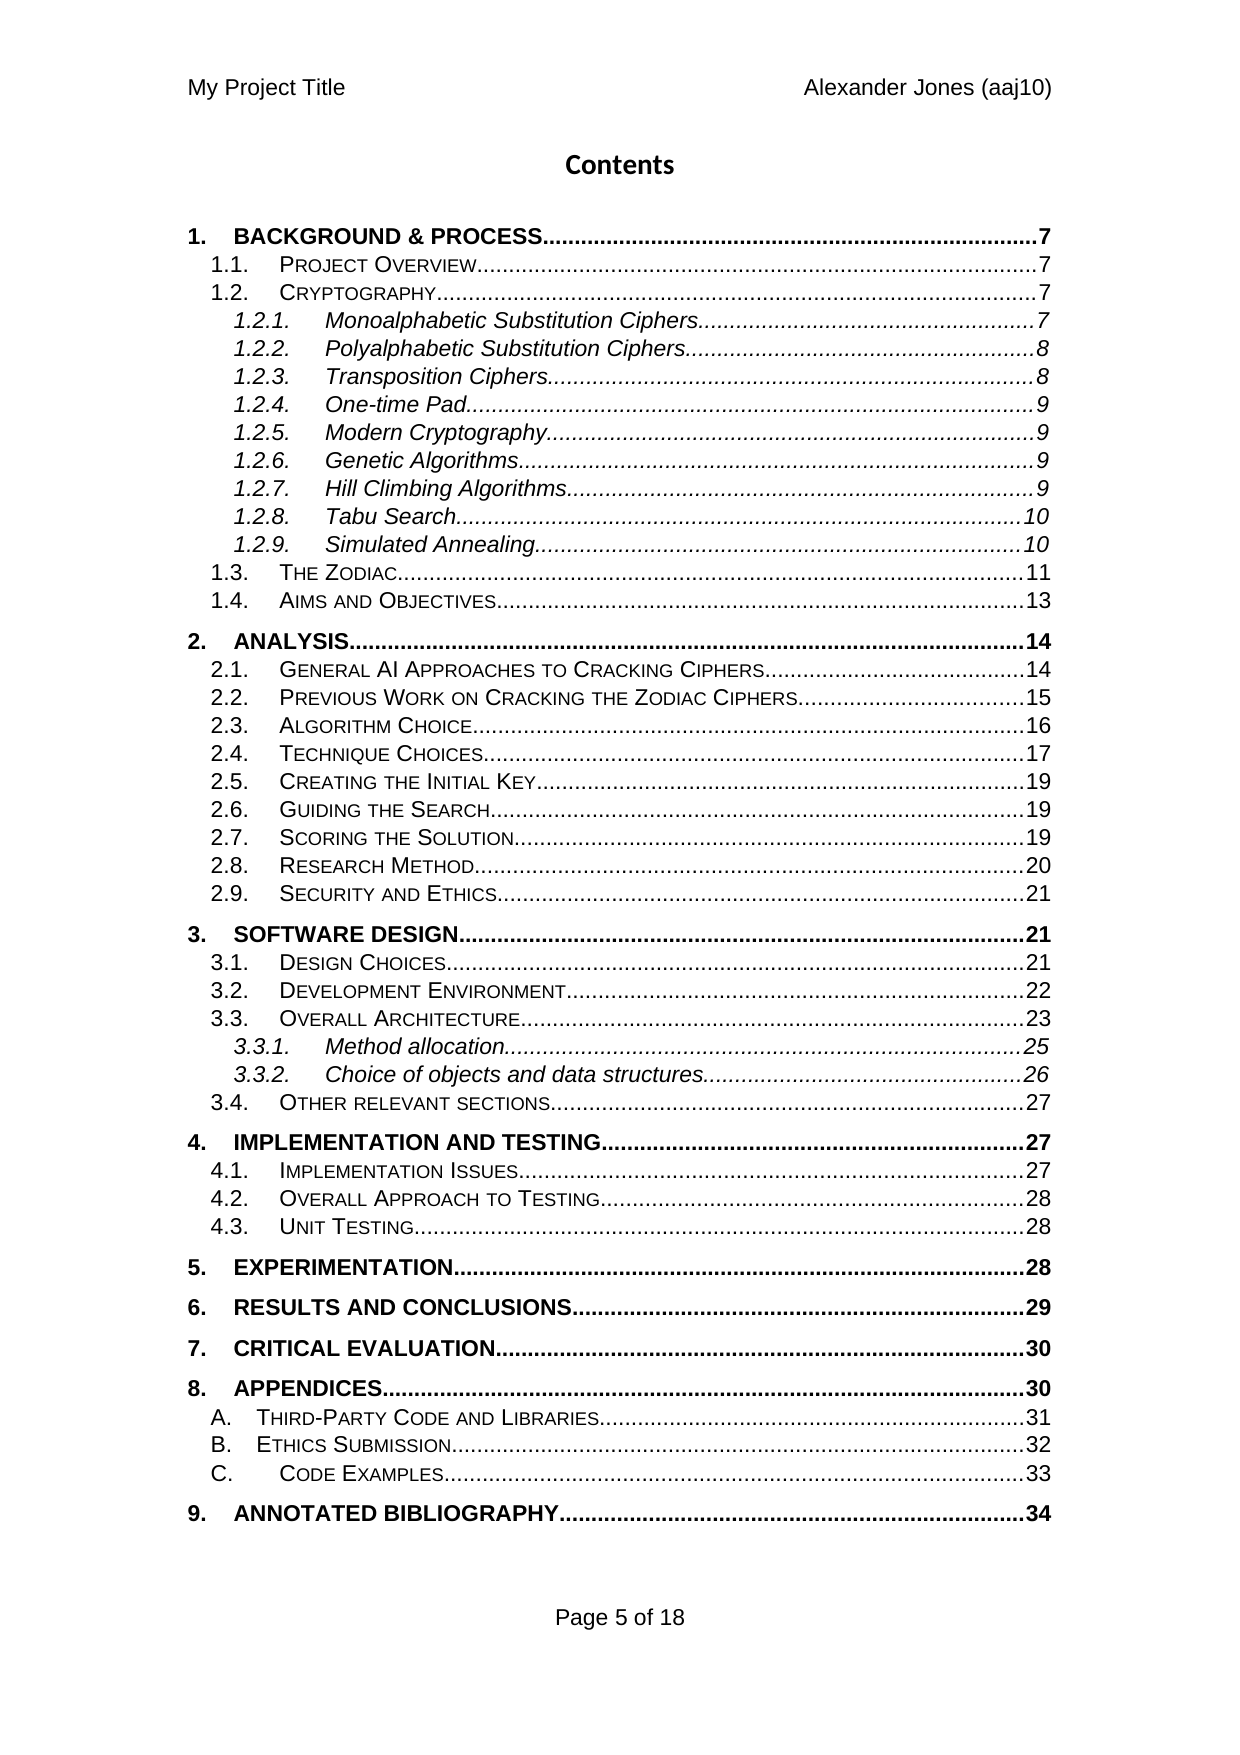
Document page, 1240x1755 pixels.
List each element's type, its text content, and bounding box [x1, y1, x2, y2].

text A. Third-Party Code and Libraries 31 [210, 1403, 1052, 1431]
text 2.6. Guiding the Search 19 [210, 795, 1052, 823]
text 2.2. Previous Work on Cracking the Zodiac Ciphers 15 [210, 683, 1052, 711]
text 2.3. Algorithm Choice 16 [210, 711, 1052, 739]
text 1.2.8. Tabu Search 10 [233, 502, 1052, 531]
text 7. Critical Evaluation 30 [187, 1334, 1052, 1362]
text 4.2. Overall Approach to Testing 28 [210, 1184, 1052, 1212]
text 4. Implementation and Testing 27 [187, 1128, 1052, 1156]
text 2. Analysis 14 [187, 627, 1052, 655]
text 3.3.2. Choice of objects and data structures 26 [233, 1060, 1052, 1088]
text 3. Software Design 21 [187, 920, 1052, 948]
text 3.1. Design Choices 21 [210, 948, 1052, 976]
text 1.2.9. Simulated Annealing 10 [233, 531, 1052, 558]
text 1.2.5. Modern Cryptography 9 [233, 418, 1052, 446]
text 1.1. Project Overview 7 [210, 250, 1052, 278]
text 2.9. Security and Ethics 21 [210, 879, 1052, 907]
text 3.2. Development Environment 22 [210, 976, 1052, 1004]
text 1.2.6. Genetic Algorithms 9 [233, 446, 1052, 474]
text 5. Experimentation 28 [187, 1253, 1052, 1281]
text 9. Annotated Bibliography 34 [187, 1499, 1052, 1527]
text 4.1. Implementation Issues 27 [210, 1156, 1052, 1184]
text 1.3. The Zodiac 11 [210, 558, 1052, 587]
text 2.4. Technique Choices 17 [210, 739, 1052, 767]
text B. Ethics Submission 32 [210, 1431, 1052, 1459]
text 3.3.1. Method allocation 25 [233, 1032, 1052, 1060]
text 1.2.1. Monoalphabetic Substitution Ciphers 7 [233, 306, 1052, 334]
text 1.2.7. Hill Climbing Algorithms 9 [233, 474, 1052, 502]
text 6. Results and Conclusions 29 [187, 1293, 1052, 1322]
text 3.4. Other relevant sections 27 [210, 1088, 1052, 1116]
text 2.7. Scoring the Solution 19 [210, 823, 1052, 851]
text Contents [187, 146, 1052, 182]
text 1. Background & Process 7 [187, 222, 1052, 250]
text 8. Appendices 30 [187, 1374, 1052, 1403]
text 1.2.4. One-time Pad 9 [233, 390, 1052, 418]
text 4.3. Unit Testing 28 [210, 1212, 1052, 1241]
text 2.8. Research Method 20 [210, 851, 1052, 879]
text C. Code Examples 33 [210, 1459, 1052, 1487]
text 1.2.3. Transposition Ciphers 8 [233, 362, 1052, 390]
text 1.2. Cryptography 7 [210, 278, 1052, 306]
text 3.3. Overall Architecture 23 [210, 1004, 1052, 1032]
text 2.5. Creating the Initial Key 19 [210, 767, 1052, 795]
text 1.4. Aims and Objectives 13 [210, 587, 1052, 614]
text 1.2.2. Polyalphabetic Substitution Ciphers 8 [233, 334, 1052, 362]
text 2.1. General AI Approaches to Cracking Ciphers 14 [210, 655, 1052, 683]
